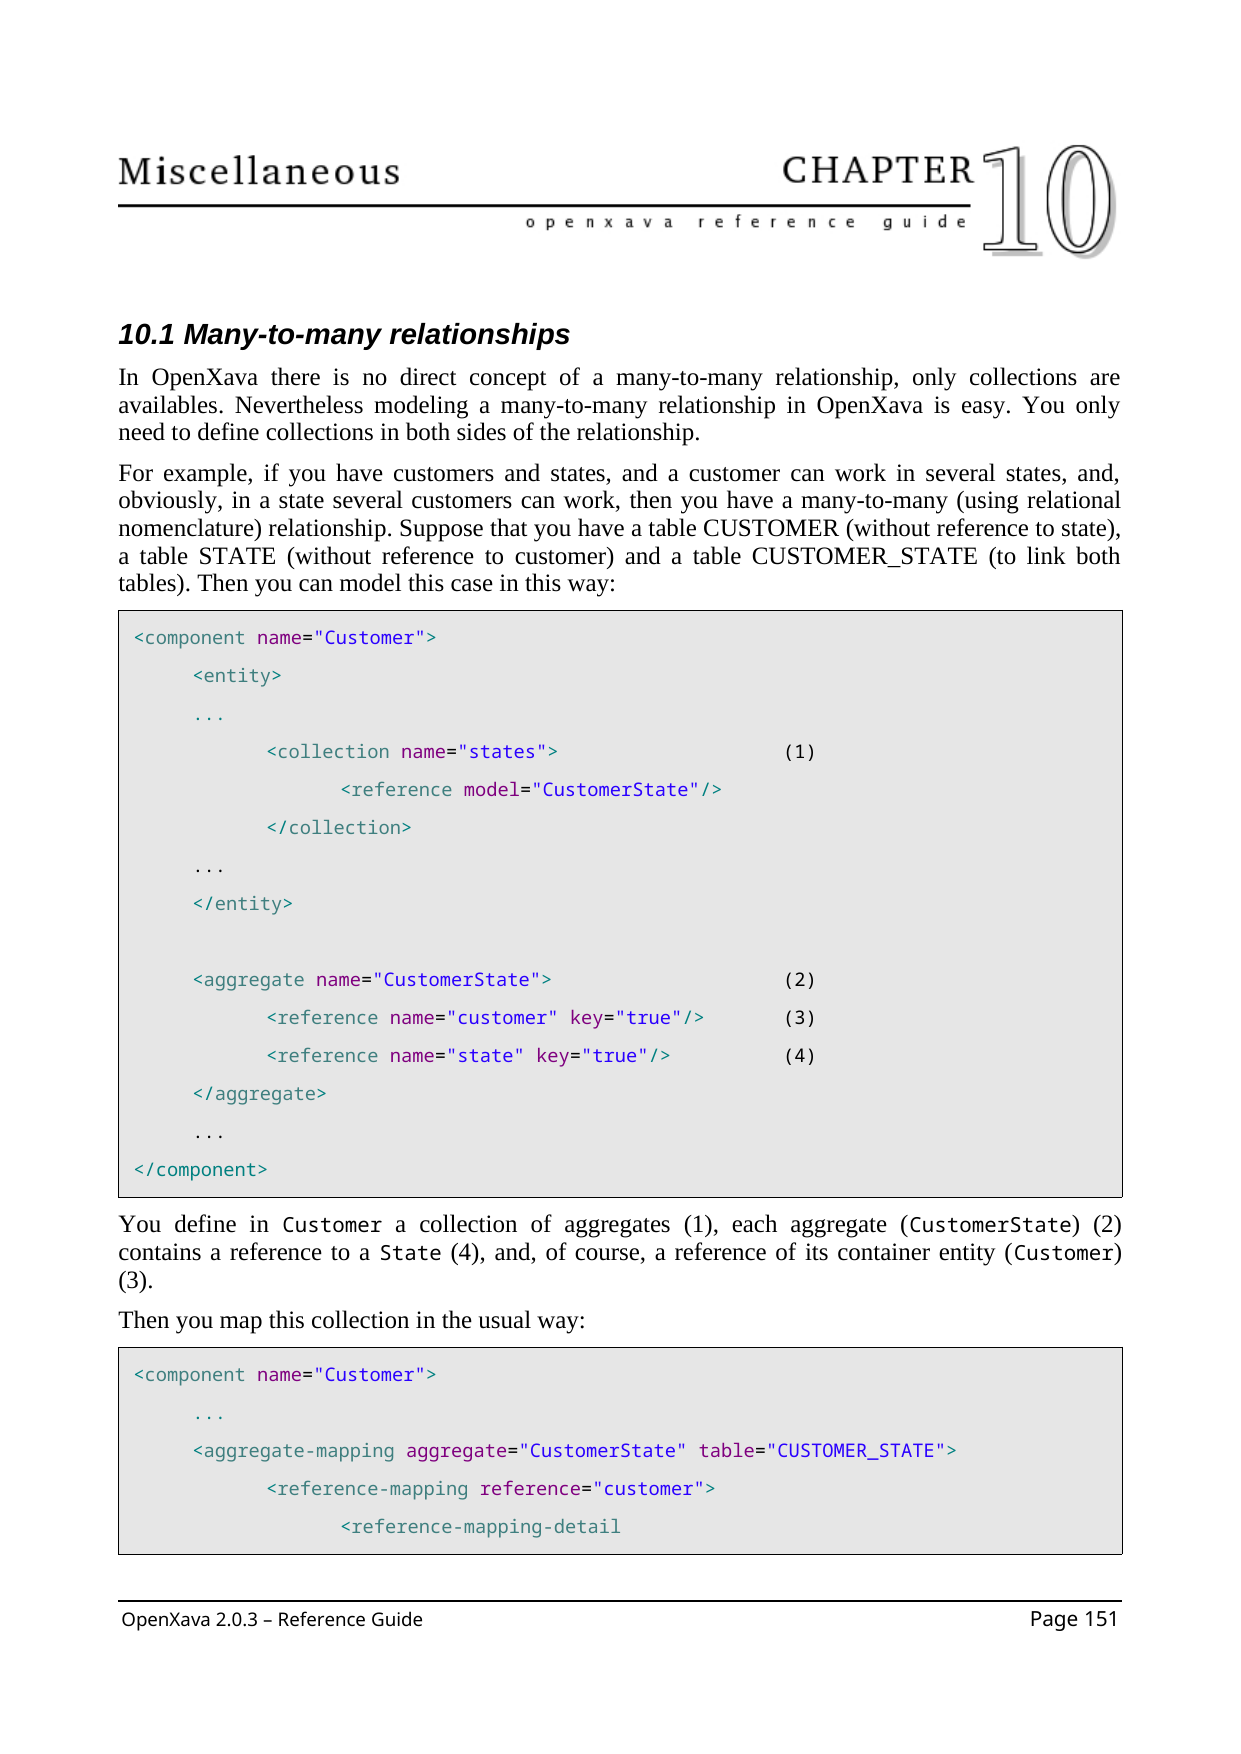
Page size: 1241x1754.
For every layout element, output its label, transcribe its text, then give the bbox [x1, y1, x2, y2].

text In OpenXava there is no direct concept of a many-to-many relationship, only collections are availables. Nevertheless modeling a many-to-many relationship in OpenXava is easy. You only need to define collections in both sides of the relationship. [118, 363, 1122, 446]
text </component> [119, 1142, 1122, 1197]
text <aggregate-mapping aggregate="CustomerState" table="CUSTOMER_STATE"> [119, 1423, 1122, 1461]
text <collection name="states"> (1) [119, 724, 1122, 762]
text <reference name="state" key="true"/> (4) [119, 1028, 1122, 1066]
text <aggregate name="CustomerState"> (2) [119, 952, 1122, 990]
text You define in Customer a collection of aggregates (1), each aggregate (CustomerState) (2) contains a reference to a State (4), and, of course, a reference of its container entity (Customer) (3). [118, 1210, 1122, 1294]
text <reference model="CustomerState"/> [119, 762, 1122, 800]
text </entity> [119, 876, 1122, 914]
picture [118, 118, 1122, 288]
text <component name="Customer"> [119, 611, 1122, 648]
text ... [119, 838, 1122, 876]
text For example, if you have customers and states, and a customer can work in several states, and, obviously, in a state several customers can work, then you have a many-to-many (using relational nomenclature) relationship. Suppose that you have a table CUSTOMER (without reference to state), a table STATE (without reference to customer) and a table CUSTOMER_STATE (to link both tables). Then you can model this case in this way: [118, 459, 1122, 597]
text ... [119, 1385, 1122, 1423]
text Then you map this collection in the usual way: [118, 1306, 1122, 1334]
text <component name="Customer"> [119, 1348, 1122, 1385]
text </collection> [119, 800, 1122, 838]
text <reference-mapping reference="customer"> [119, 1461, 1122, 1499]
text </aggregate> [119, 1066, 1122, 1104]
text ... [119, 1104, 1122, 1142]
text <reference name="customer" key="true"/> (3) [119, 990, 1122, 1028]
text ... [119, 686, 1122, 724]
subtitle Miscellaneous [118, 288, 1122, 293]
text <entity> [119, 648, 1122, 686]
subtitle Many-to-many relationships [118, 318, 1122, 351]
text <reference-mapping-detail [119, 1499, 1122, 1554]
